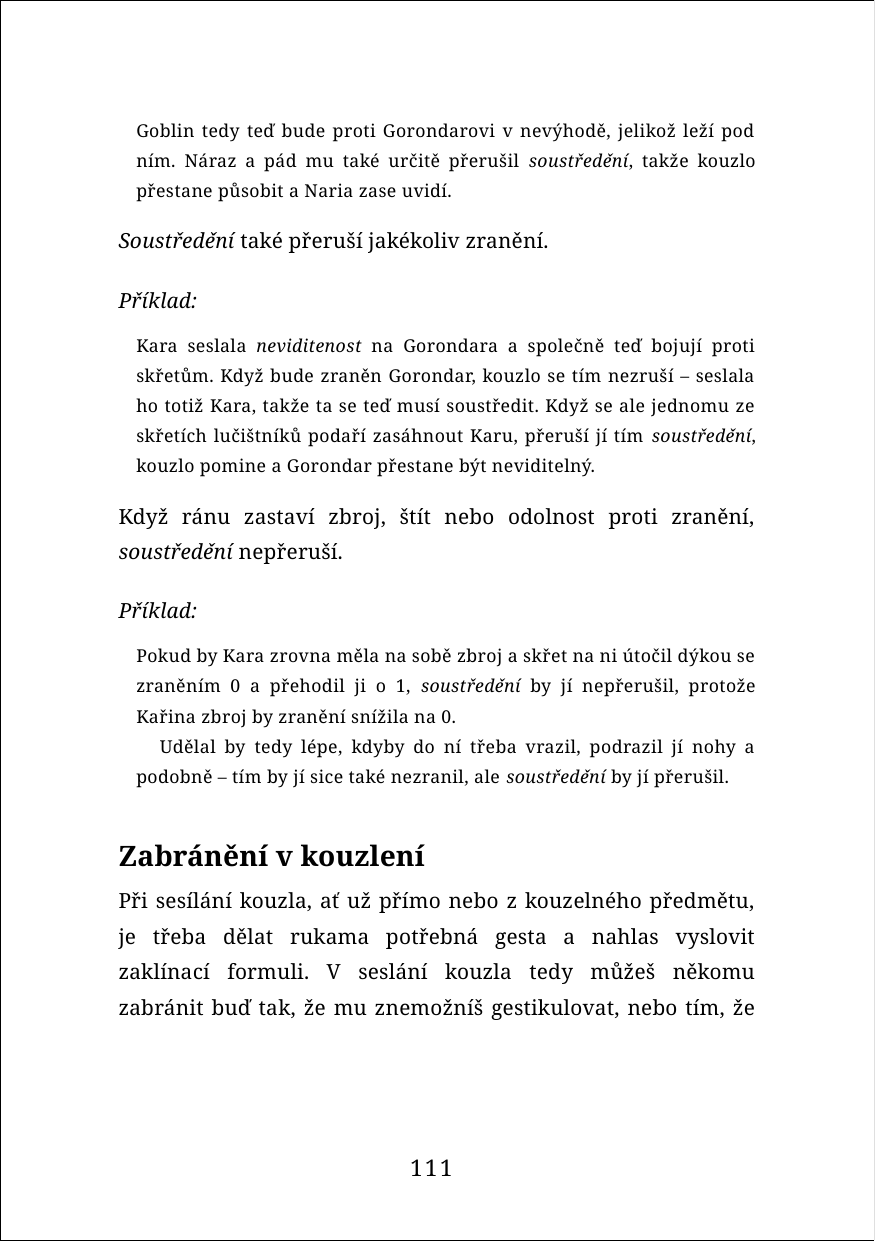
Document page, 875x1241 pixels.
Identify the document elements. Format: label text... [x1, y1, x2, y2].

text Soustředění také přeruší jakékoliv zranění. [118, 227, 756, 255]
text Příklad: [118, 596, 756, 625]
text Příklad: [118, 286, 756, 314]
subtitle Zabránění v kouzlení [118, 836, 756, 874]
text Kara seslala neviditenost na Gorondara a společně teď bojují proti skřetům. Když bude zraněn Gorondar, kouzlo se tím nezruší – seslala ho totiž Kara, takže ta se teď musí soustředit. Když se ale jednomu ze skřetích lučištníků podaří zasáhnout Karu, přeruší jí tím soustředění, kouzlo pomine a Gorondar přestane být neviditelný. [136, 333, 756, 478]
text Při sesílání kouzla, ať už přímo nebo z kouzelného předmětu, je třeba dělat rukama potřebná gesta a nahlas vyslovit zaklínací formuli. V seslání kouzla tedy můžeš někomu zabránit buď tak, že mu znemožníš gestikulovat, nebo tím, že [118, 886, 756, 1021]
text Když ránu zastaví zbroj, štít nebo odolnost proti zranění, soustředění nepřeruší. [118, 502, 756, 566]
text Pokud by Kara zrovna měla na sobě zbroj a skřet na ni útočil dýkou se zraněním 0 a přehodil ji o 1, soustředění by jí nepřerušil, protože Kařina zbroj by zranění snížila na 0. Udělal by tedy lépe, kdyby do ní třeba vrazil, podrazil jí nohy a podobně – tím by jí sice také nezranil, ale soustředění by jí přerušil. [136, 644, 756, 789]
text Goblin tedy teď bude proti Gorondarovi v nevýhodě, jelikož leží pod ním. Náraz a pád mu také určitě přerušil soustředění, takže kouzlo přestane působit a Naria zase uvidí. [136, 118, 756, 203]
